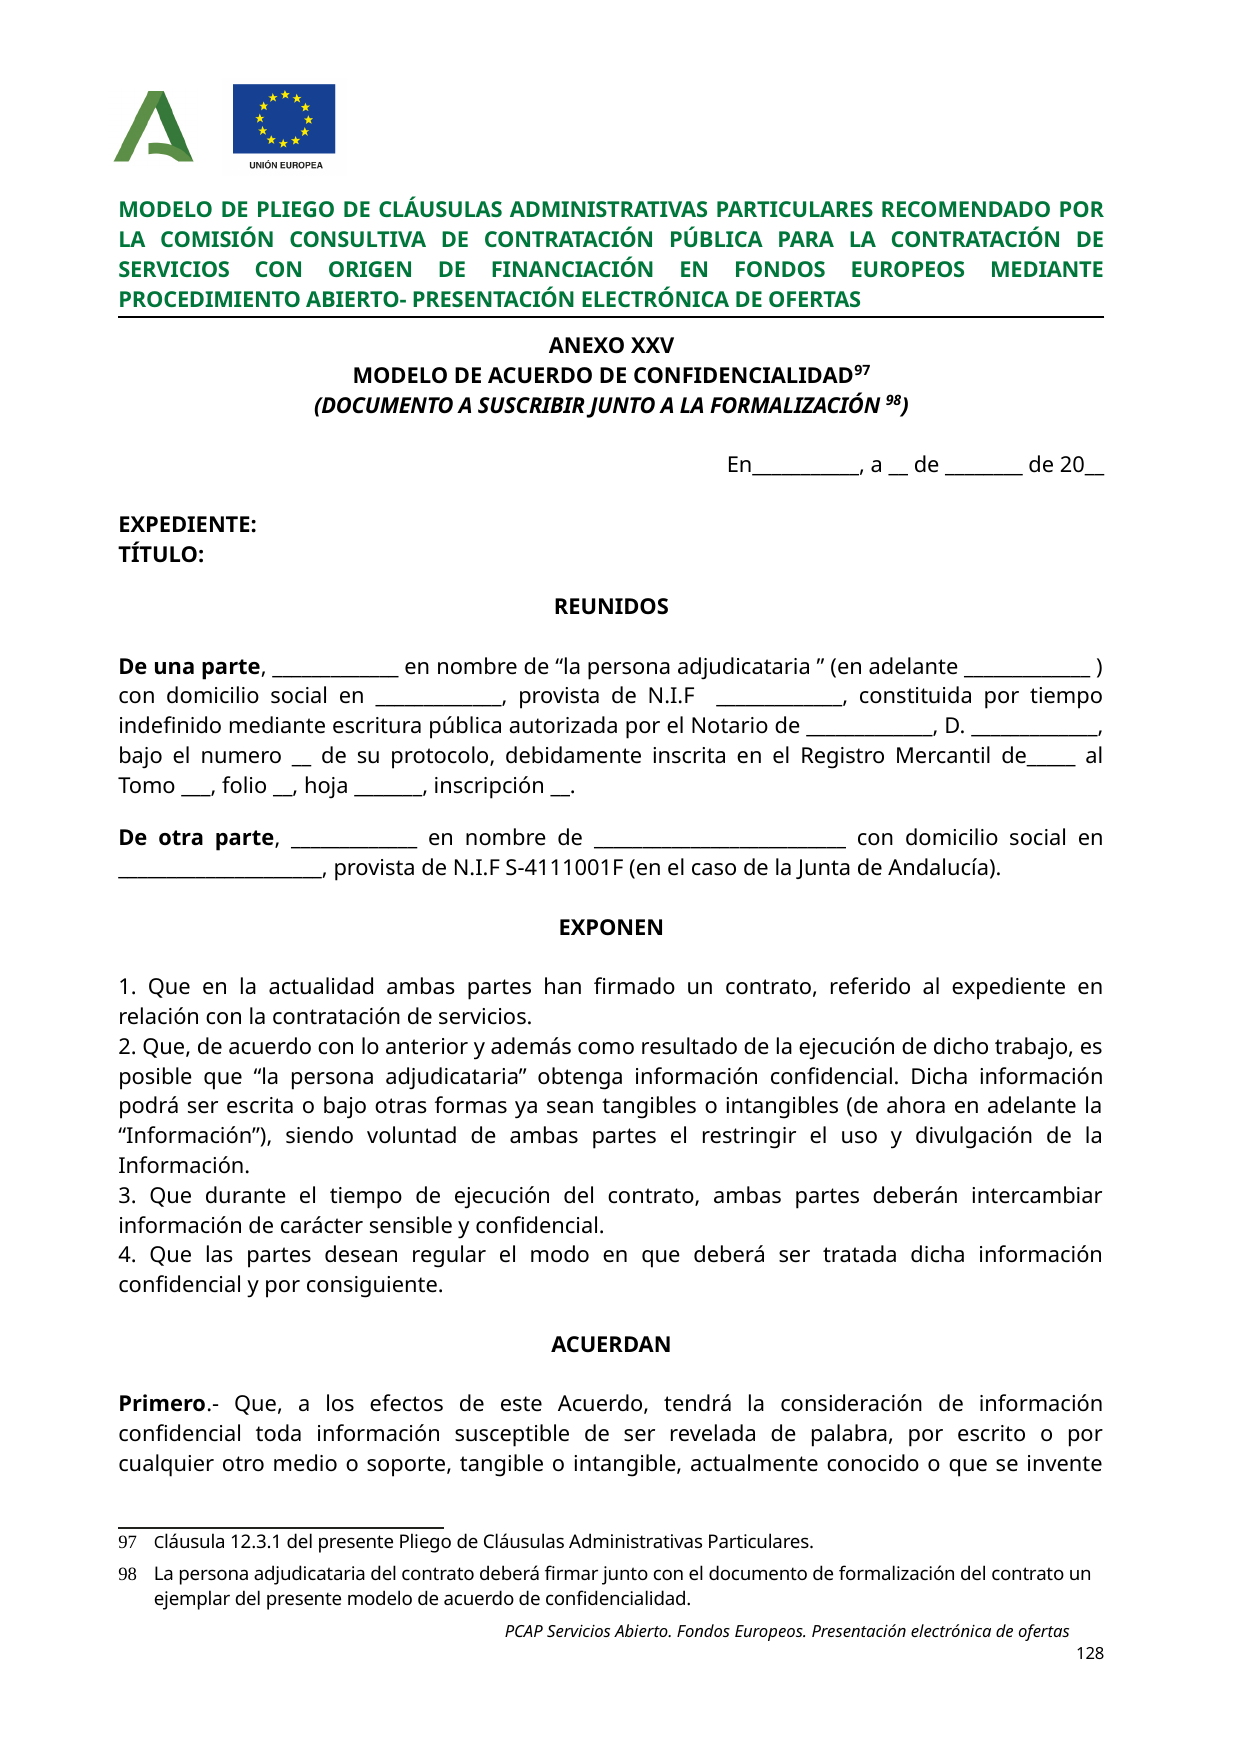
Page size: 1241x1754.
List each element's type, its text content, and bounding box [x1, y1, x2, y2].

text Cláusula 12.3.1 del presente Pliego de Cláusulas Administrativas Particulares. [118, 1528, 1104, 1554]
text De una parte, _____________ en nombre de “la persona adjudicataria ” (en adelante _____________ ) con domicilio social en _____________, provista de N.I.F _____________, constituida por tiempo indefinido mediante escritura pública autorizada por el Notario de _____________, D. _____________, bajo el numero __ de su protocolo, debidamente inscrita en el Registro Mercantil de_____ al Tomo ___, folio __, hoja _______, inscripción __. [118, 651, 1104, 800]
text En___________, a __ de ________ de 20__ [118, 449, 1104, 479]
text Primero.- Que, a los efectos de este Acuerdo, tendrá la consideración de información confidencial toda información susceptible de ser revelada de palabra, por escrito o por cualquier otro medio o soporte, tangible o intangible, actualmente conocido o que se invente [118, 1388, 1104, 1478]
text La persona adjudicataria del contrato deberá firmar junto con el documento de formalización del contrato un ejemplar del presente modelo de acuerdo de confidencialidad. [118, 1560, 1104, 1611]
text (DOCUMENTO A SUSCRIBIR JUNTO A LA FORMALIZACIÓN ) [118, 390, 1104, 419]
text EXPEDIENTE: [118, 509, 1104, 539]
picture [221, 78, 347, 176]
text MODELO DE ACUERDO DE CONFIDENCIALIDAD [118, 360, 1104, 390]
text MODELO DE PLIEGO DE CLÁUSULAS ADMINISTRATIVAS PARTICULARES RECOMENDADO POR LA COMISIÓN CONSULTIVA DE CONTRATACIÓN PÚBLICA PARA LA CONTRATACIÓN DE SERVICIOS CON ORIGEN DE FINANCIACIÓN EN FONDOS EUROPEOS MEDIANTE PROCEDIMIENTO ABIERTO- PRESENTACIÓN ELECTRÓNICA DE OFERTAS [118, 194, 1104, 316]
text TÍTULO: [118, 539, 1104, 568]
text 1. Que en la actualidad ambas partes han firmado un contrato, referido al expediente en relación con la contratación de servicios. [118, 971, 1104, 1031]
text 4. Que las partes desean regular el modo en que deberá ser tratada dicha información confidencial y por consiguiente. [118, 1239, 1104, 1299]
text ANEXO XXV [118, 330, 1104, 360]
text REUNIDOS [118, 591, 1104, 621]
text 2. Que, de acuerdo con lo anterior y además como resultado de la ejecución de dicho trabajo, es posible que “la persona adjudicataria” obtenga información confidencial. Dicha información podrá ser escrita o bajo otras formas ya sean tangibles o intangibles (de ahora en adelante la “Información”), siendo voluntad de ambas partes el restringir el uso y divulgación de la Información. [118, 1031, 1104, 1180]
text ACUERDAN [118, 1329, 1104, 1359]
text 3. Que durante el tiempo de ejecución del contrato, ambas partes deberán intercambiar información de carácter sensible y confidencial. [118, 1180, 1104, 1239]
text De otra parte, _____________ en nombre de __________________________ con domicilio social en _____________________, provista de N.I.F S-4111001F (en el caso de la Junta de Andalucía). [118, 822, 1104, 882]
text EXPONEN [118, 912, 1104, 942]
picture [109, 86, 198, 166]
